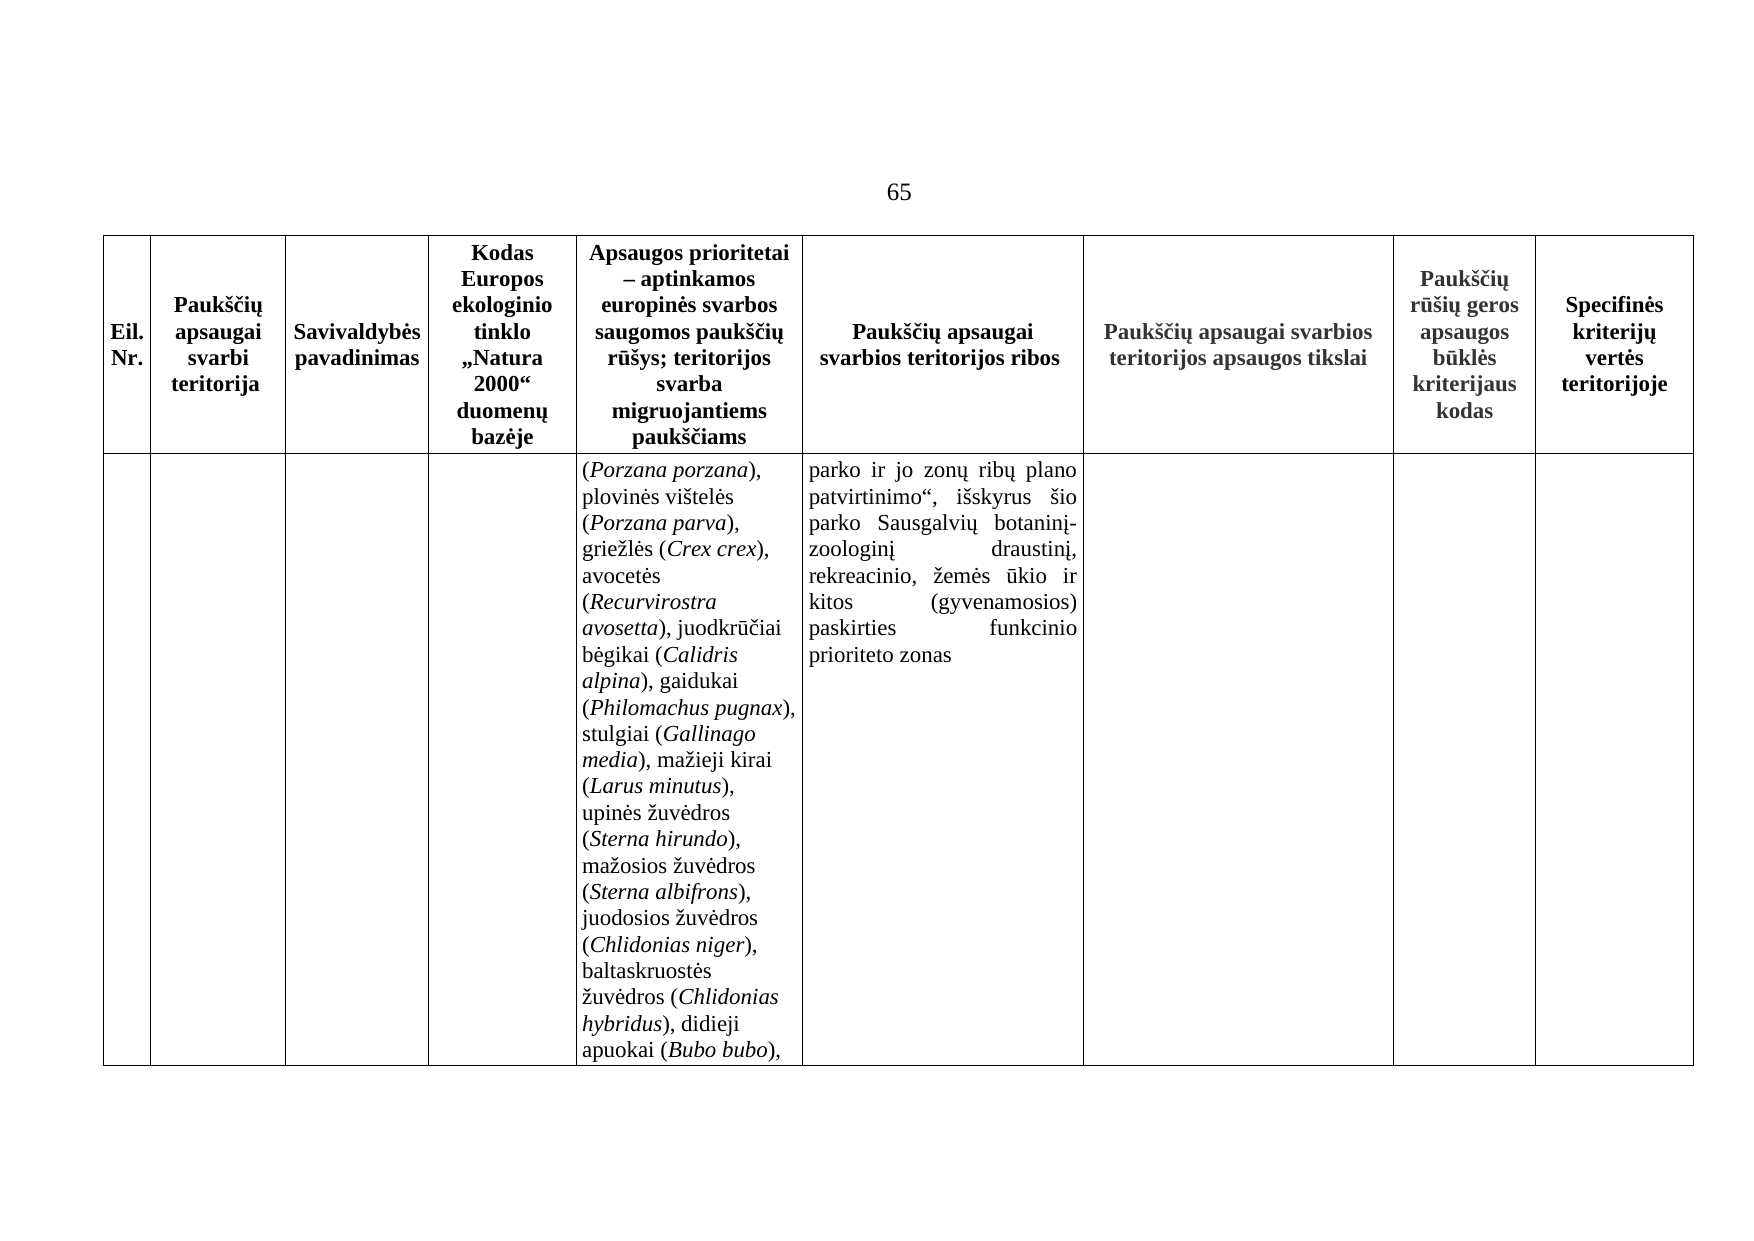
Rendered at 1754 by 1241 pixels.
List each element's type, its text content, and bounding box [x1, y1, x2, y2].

table_header Paukščių apsaugai svarbios teritorijos apsaugos tikslai [1084, 236, 1393, 452]
table_header Apsaugos prioritetai – aptinkamos europinės svarbos saugomos paukščių rūšys; teritorijos svarba migruojantiems paukščiams [577, 236, 802, 452]
table_header Kodas Europos ekologinio tinklo „Natura 2000“ duomenų bazėje [429, 236, 576, 452]
table_cell [1084, 454, 1393, 1065]
table_cell [104, 454, 150, 1065]
table_header Paukščių rūšių geros apsaugos būklės kriterijaus kodas [1394, 236, 1535, 452]
table_cell parko ir jo zonų ribų plano patvirtinimo“, išskyrus šio parko Sausgalvių botaninį-zoologinį draustinį, rekreacinio, žemės ūkio ir kitos (gyvenamosios) paskirties funkcinio prioriteto zonas [803, 454, 1083, 1065]
table_cell [286, 454, 428, 1065]
table_cell [429, 454, 576, 1065]
table_cell [1536, 454, 1693, 1065]
table_header Specifinės kriterijų vertės teritorijoje [1536, 236, 1693, 452]
table_header Paukščių apsaugai svarbios teritorijos ribos [803, 236, 1083, 452]
table_cell [151, 454, 285, 1065]
table_header Savivaldybės pavadinimas [286, 236, 428, 452]
table_header Paukščių apsaugai svarbi teritorija [151, 236, 285, 452]
table_cell (Porzana porzana), plovinės vištelės (Porzana parva), griežlės (Crex crex), avocetės (Recurvirostra avosetta), juodkrūčiai bėgikai (Calidris alpina), gaidukai (Philomachus pugnax), stulgiai (Gallinago media), mažieji kirai (Larus minutus), upinės žuvėdros (Sterna hirundo), mažosios žuvėdros (Sterna albifrons), juodosios žuvėdros (Chlidonias niger), baltaskruostės žuvėdros (Chlidonias hybridus), didieji apuokai (Bubo bubo), [577, 454, 802, 1065]
table_cell [1394, 454, 1535, 1065]
table_header Eil. Nr. [104, 236, 150, 452]
